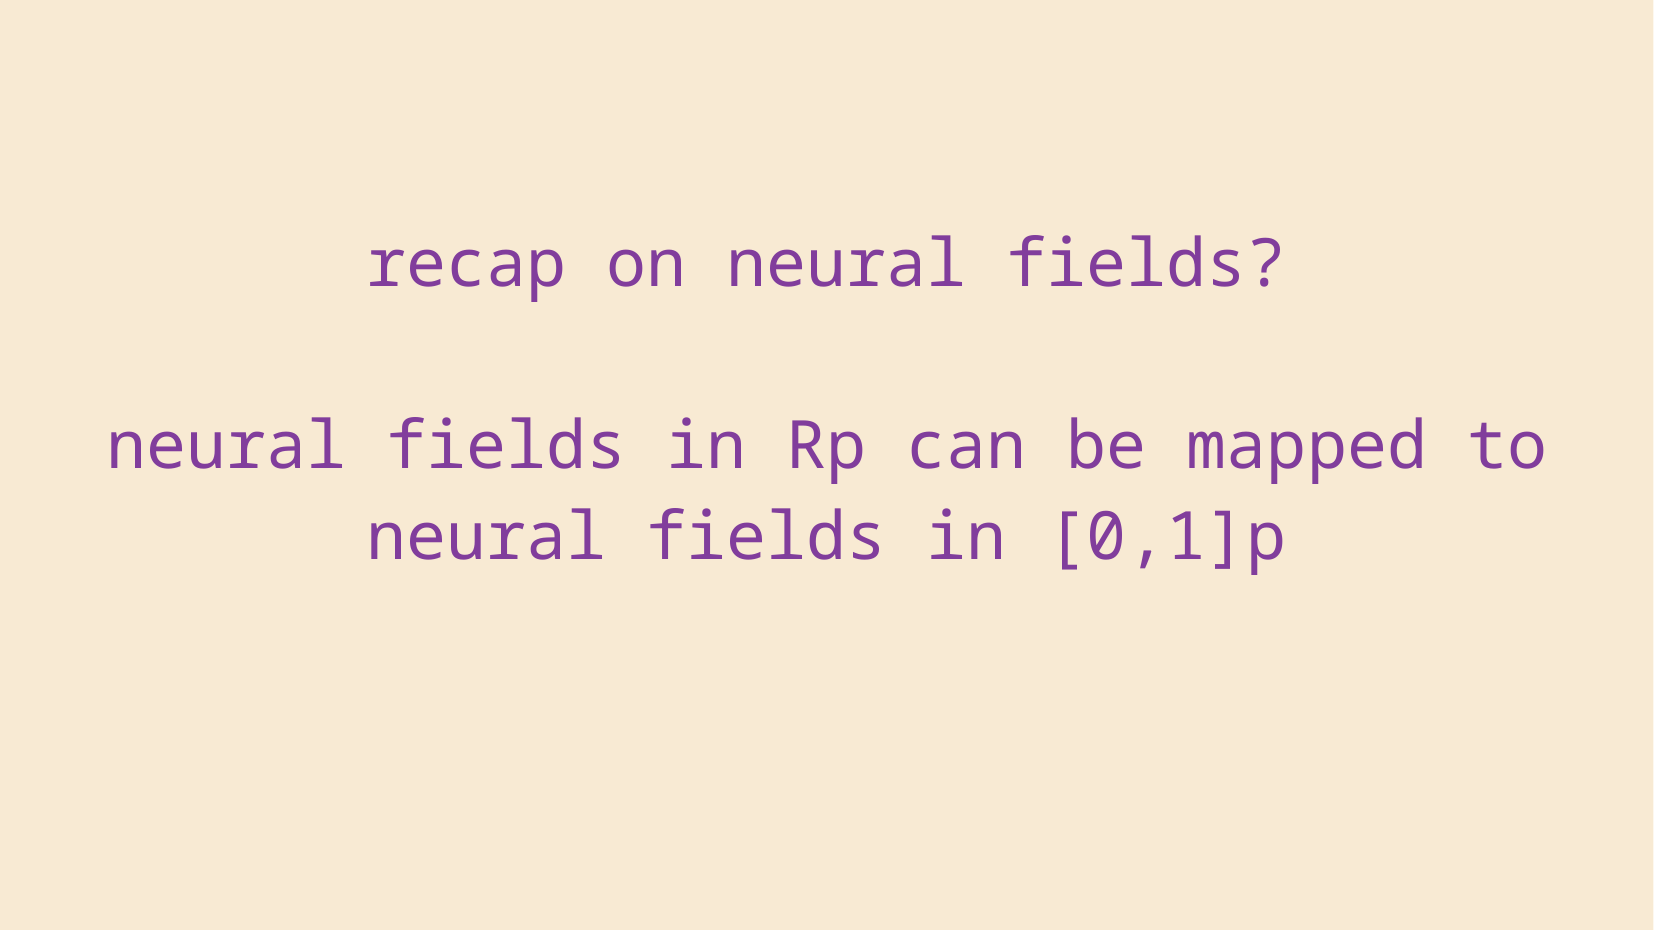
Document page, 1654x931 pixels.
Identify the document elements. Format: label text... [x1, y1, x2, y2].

subtitle recap on neural fields? neural fields in Rp can be mapped to neural fields in [0,1]p [82, 37, 1571, 757]
